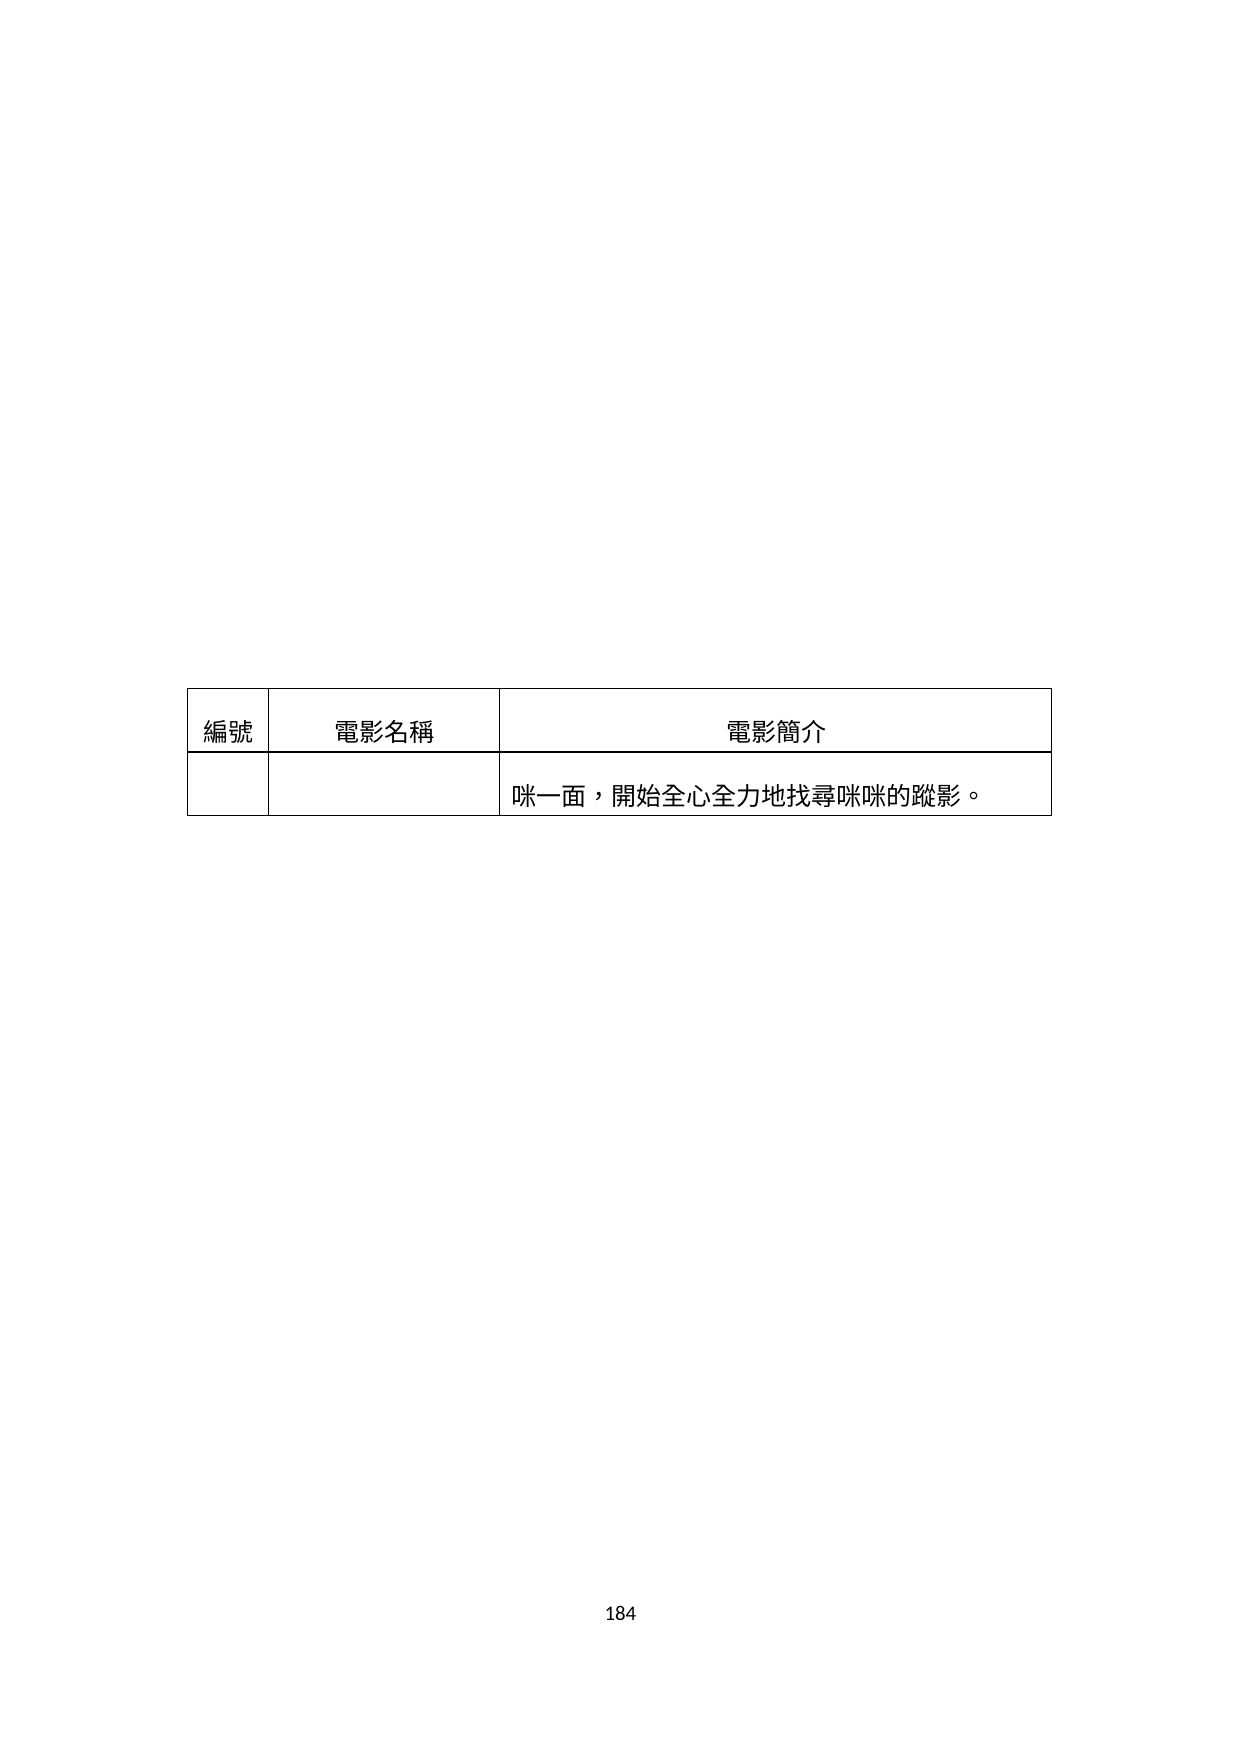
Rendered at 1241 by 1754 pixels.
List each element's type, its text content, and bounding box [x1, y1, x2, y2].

table_header 電影簡介 [500, 689, 1051, 751]
table_header 編號 [188, 689, 268, 751]
table_cell [269, 753, 499, 815]
table_cell 咪一面，開始全心全力地找尋咪咪的蹤影。 [500, 753, 1051, 815]
table_header 電影名稱 [269, 689, 499, 751]
table_cell [188, 753, 268, 815]
